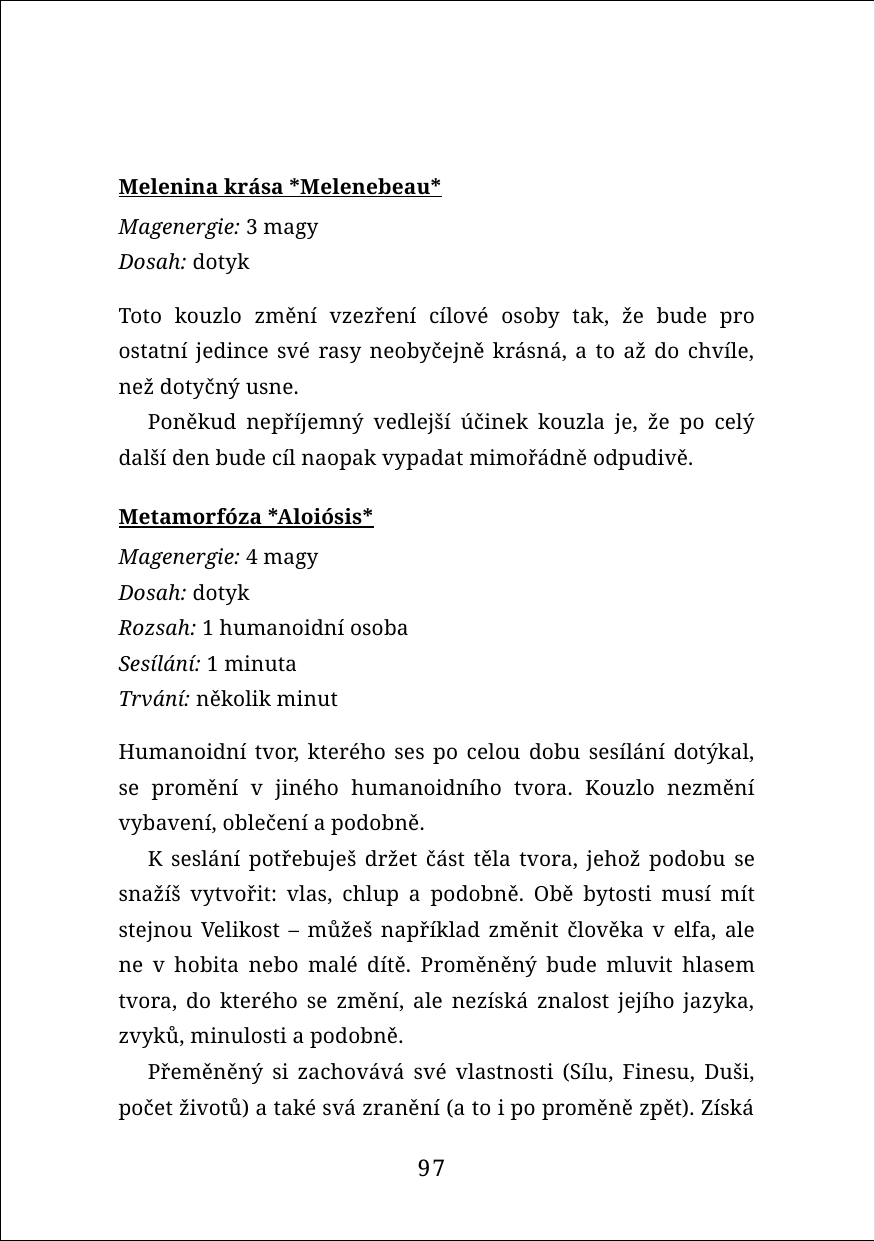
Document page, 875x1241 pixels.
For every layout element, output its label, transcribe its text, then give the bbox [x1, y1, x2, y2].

text Magenergie: 3 magy Dosah: dotyk [118, 212, 756, 276]
text Magenergie: 4 magy Dosah: dotyk Rozsah: 1 humanoidní osoba Sesílání: 1 minuta Trvání: několik minut [118, 542, 756, 713]
subtitle Metamorfóza *Aloiósis* [118, 502, 756, 530]
subtitle Melenina krása *Melenebeau* [118, 172, 756, 200]
text Toto kouzlo změní vzezření cílové osoby tak, že bude pro ostatní jedince své rasy neobyčejně krásná, a to až do chvíle, než dotyčný usne. Poněkud nepříjemný vedlejší účinek kouzla je, že po celý další den bude cíl naopak vypadat mimořádně odpudivě. [118, 301, 756, 471]
text Humanoidní tvor, kterého ses po celou dobu sesílání dotýkal, se promění v jiného humanoidního tvora. Kouzlo nezmění vybavení, oblečení a podobně. K seslání potřebuješ držet část těla tvora, jehož podobu se snažíš vytvořit: vlas, chlup a podobně. Obě bytosti musí mít stejnou Velikost – můžeš například změnit člověka v elfa, ale ne v hobita nebo malé dítě. Proměněný bude mluvit hlasem tvora, do kterého se změní, ale nezíská znalost jejího jazyka, zvyků, minulosti a podobně. Přeměněný si zachovává své vlastnosti (Sílu, Finesu, Duši, počet životů) a také svá zranění (a to i po proměně zpět). Získá [118, 737, 756, 1121]
